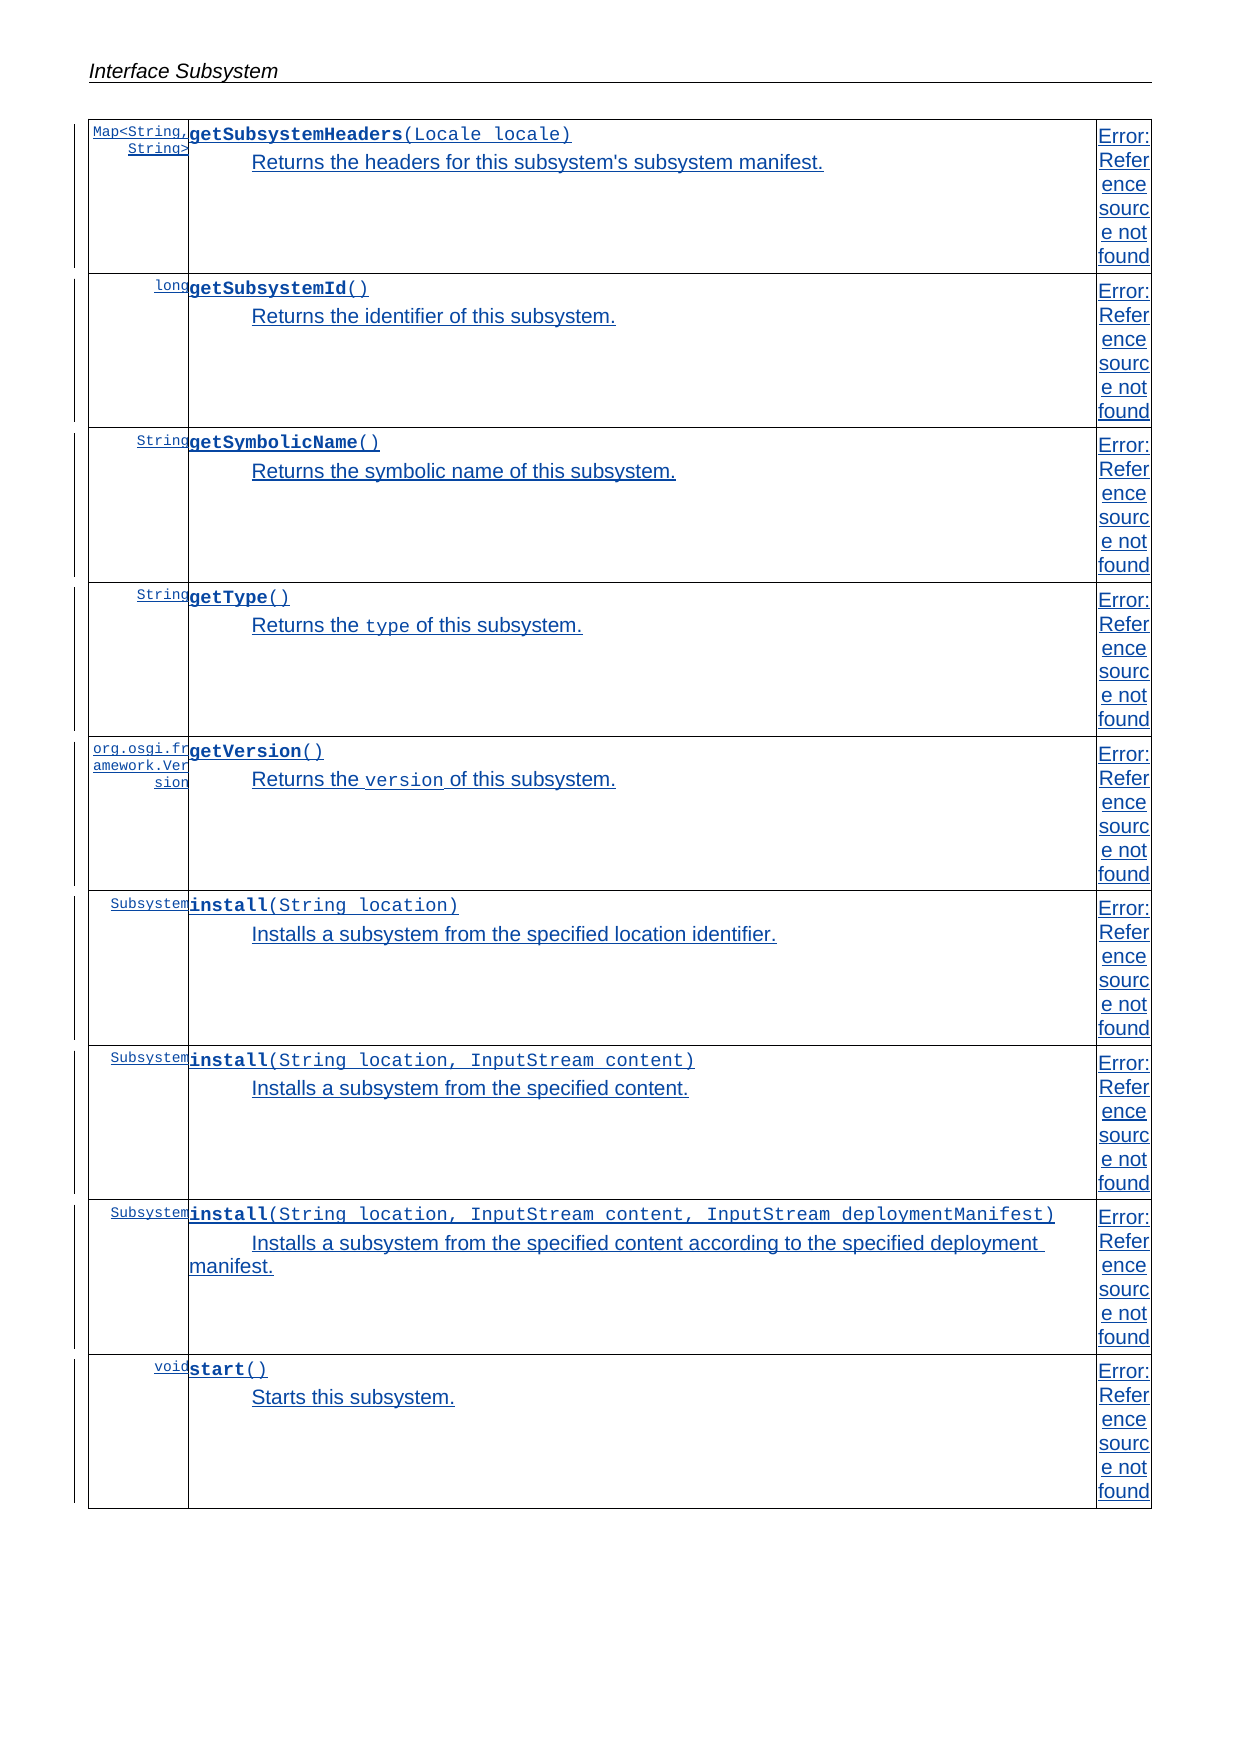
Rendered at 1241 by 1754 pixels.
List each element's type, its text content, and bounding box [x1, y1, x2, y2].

table_cell long [89, 274, 188, 427]
table_cell Subsystem [89, 1200, 188, 1353]
table_cell String [89, 583, 188, 736]
table_cell Error: Reference source not found [1097, 737, 1151, 890]
table_cell Map<String,String> [89, 120, 188, 273]
table_cell void [89, 1355, 188, 1508]
table_cell getSymbolicName() Returns the symbolic name of this subsystem. [189, 428, 1096, 582]
table_cell getSubsystemId() Returns the identifier of this subsystem. [189, 274, 1096, 427]
table_cell getType() Returns the type of this subsystem. [189, 583, 1096, 736]
table_cell Subsystem [89, 891, 188, 1045]
table_cell org.osgi.framework.Version [89, 737, 188, 890]
table_cell Error: Reference source not found [1097, 1200, 1151, 1353]
table_cell Error: Reference source not found [1097, 1046, 1151, 1199]
table_cell Error: Reference source not found [1097, 1355, 1151, 1508]
table_cell Error: Reference source not found [1097, 583, 1151, 736]
table_cell install(String location) Installs a subsystem from the specified location identifier. [189, 891, 1096, 1045]
table_cell getSubsystemHeaders(Locale locale) Returns the headers for this subsystem's subsystem manifest. [189, 120, 1096, 273]
table_cell start() Starts this subsystem. [189, 1355, 1096, 1508]
table_cell Error: Reference source not found [1097, 428, 1151, 582]
table_cell install(String location, InputStream content) Installs a subsystem from the specified content. [189, 1046, 1096, 1199]
table_cell getVersion() Returns the version of this subsystem. [189, 737, 1096, 890]
table_cell Subsystem [89, 1046, 188, 1199]
table_cell Error: Reference source not found [1097, 120, 1151, 273]
table_cell Error: Reference source not found [1097, 274, 1151, 427]
table_cell String [89, 428, 188, 582]
table_cell Error: Reference source not found [1097, 891, 1151, 1045]
table_cell install(String location, InputStream content, InputStream deploymentManifest) Installs a subsystem from the specified content according to the specified deployment manifest. [189, 1200, 1096, 1353]
